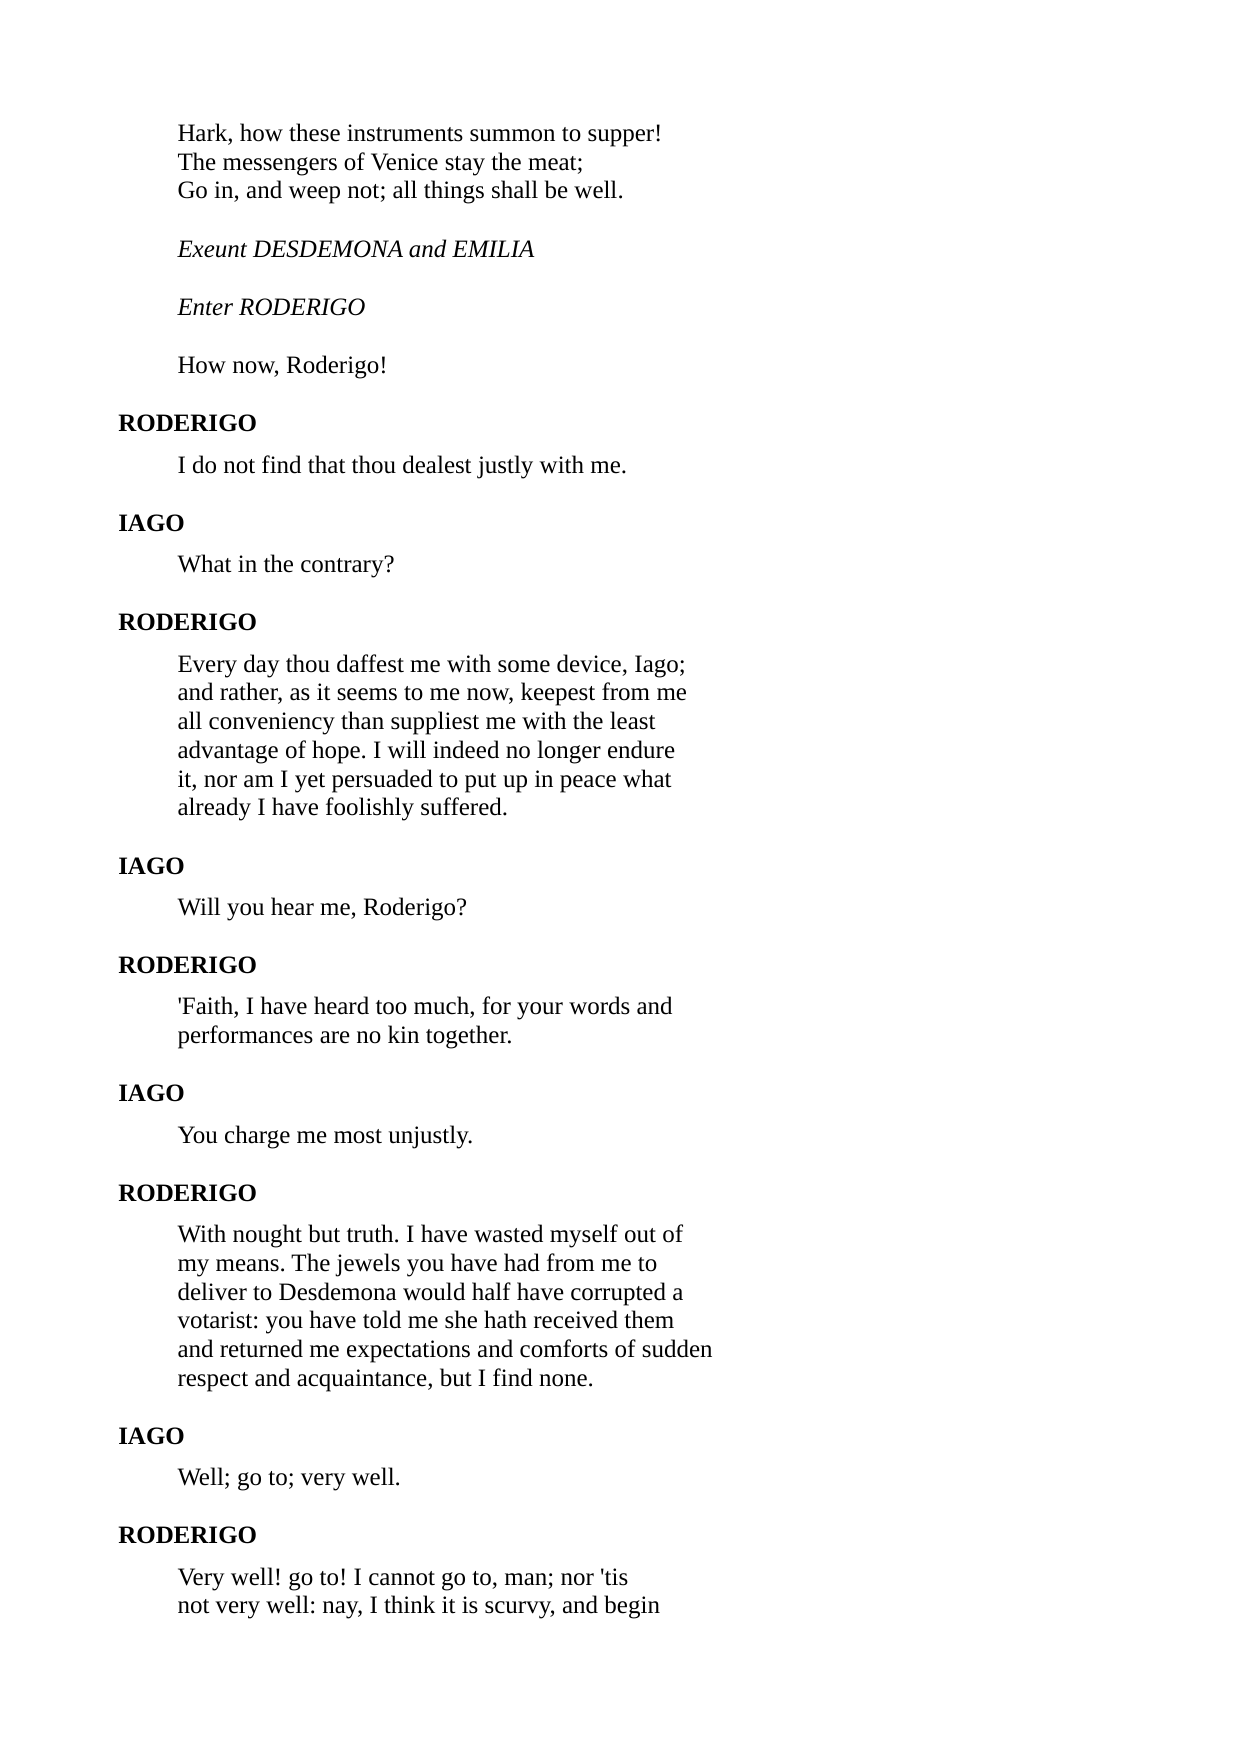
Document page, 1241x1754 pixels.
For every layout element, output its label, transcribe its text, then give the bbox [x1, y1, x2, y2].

text IAGO [118, 1421, 1122, 1450]
text Hark, how these instruments summon to supper! The messengers of Venice stay the meat; Go in, and weep not; all things shall be well. [177, 118, 1063, 204]
text Well; go to; very well. [177, 1462, 1063, 1491]
text How now, Roderigo! [177, 350, 1063, 379]
text Will you hear me, Roderigo? [177, 892, 1063, 921]
text RODERIGO [118, 950, 1122, 979]
text RODERIGO [118, 408, 1122, 437]
text 'Faith, I have heard too much, for your words and performances are no kin together. [177, 991, 1063, 1049]
text You charge me most unjustly. [177, 1120, 1063, 1148]
text Every day thou daffest me with some device, Iago; and rather, as it seems to me now, keepest from me all conveniency than suppliest me with the least advantage of hope. I will indeed no longer endure it, nor am I yet persuaded to put up in peace what already I have foolishly suffered. [177, 649, 1063, 821]
text Very well! go to! I cannot go to, man; nor 'tis not very well: nay, I think it is scurvy, and begin [177, 1562, 1063, 1619]
text RODERIGO [118, 607, 1122, 636]
text RODERIGO [118, 1178, 1122, 1207]
text IAGO [118, 1078, 1122, 1107]
text What in the contrary? [177, 549, 1063, 578]
text I do not find that thou dealest justly with me. [177, 450, 1063, 478]
text IAGO [118, 851, 1122, 879]
text With nought but truth. I have wasted myself out of my means. The jewels you have had from me to deliver to Desdemona would half have corrupted a votarist: you have told me she hath received them and returned me expectations and comforts of sudden respect and acquaintance, but I find none. [177, 1219, 1063, 1392]
text Exeunt DESDEMONA and EMILIA [177, 234, 1063, 263]
text IAGO [118, 508, 1122, 537]
text RODERIGO [118, 1521, 1122, 1549]
text Enter RODERIGO [177, 292, 1063, 321]
